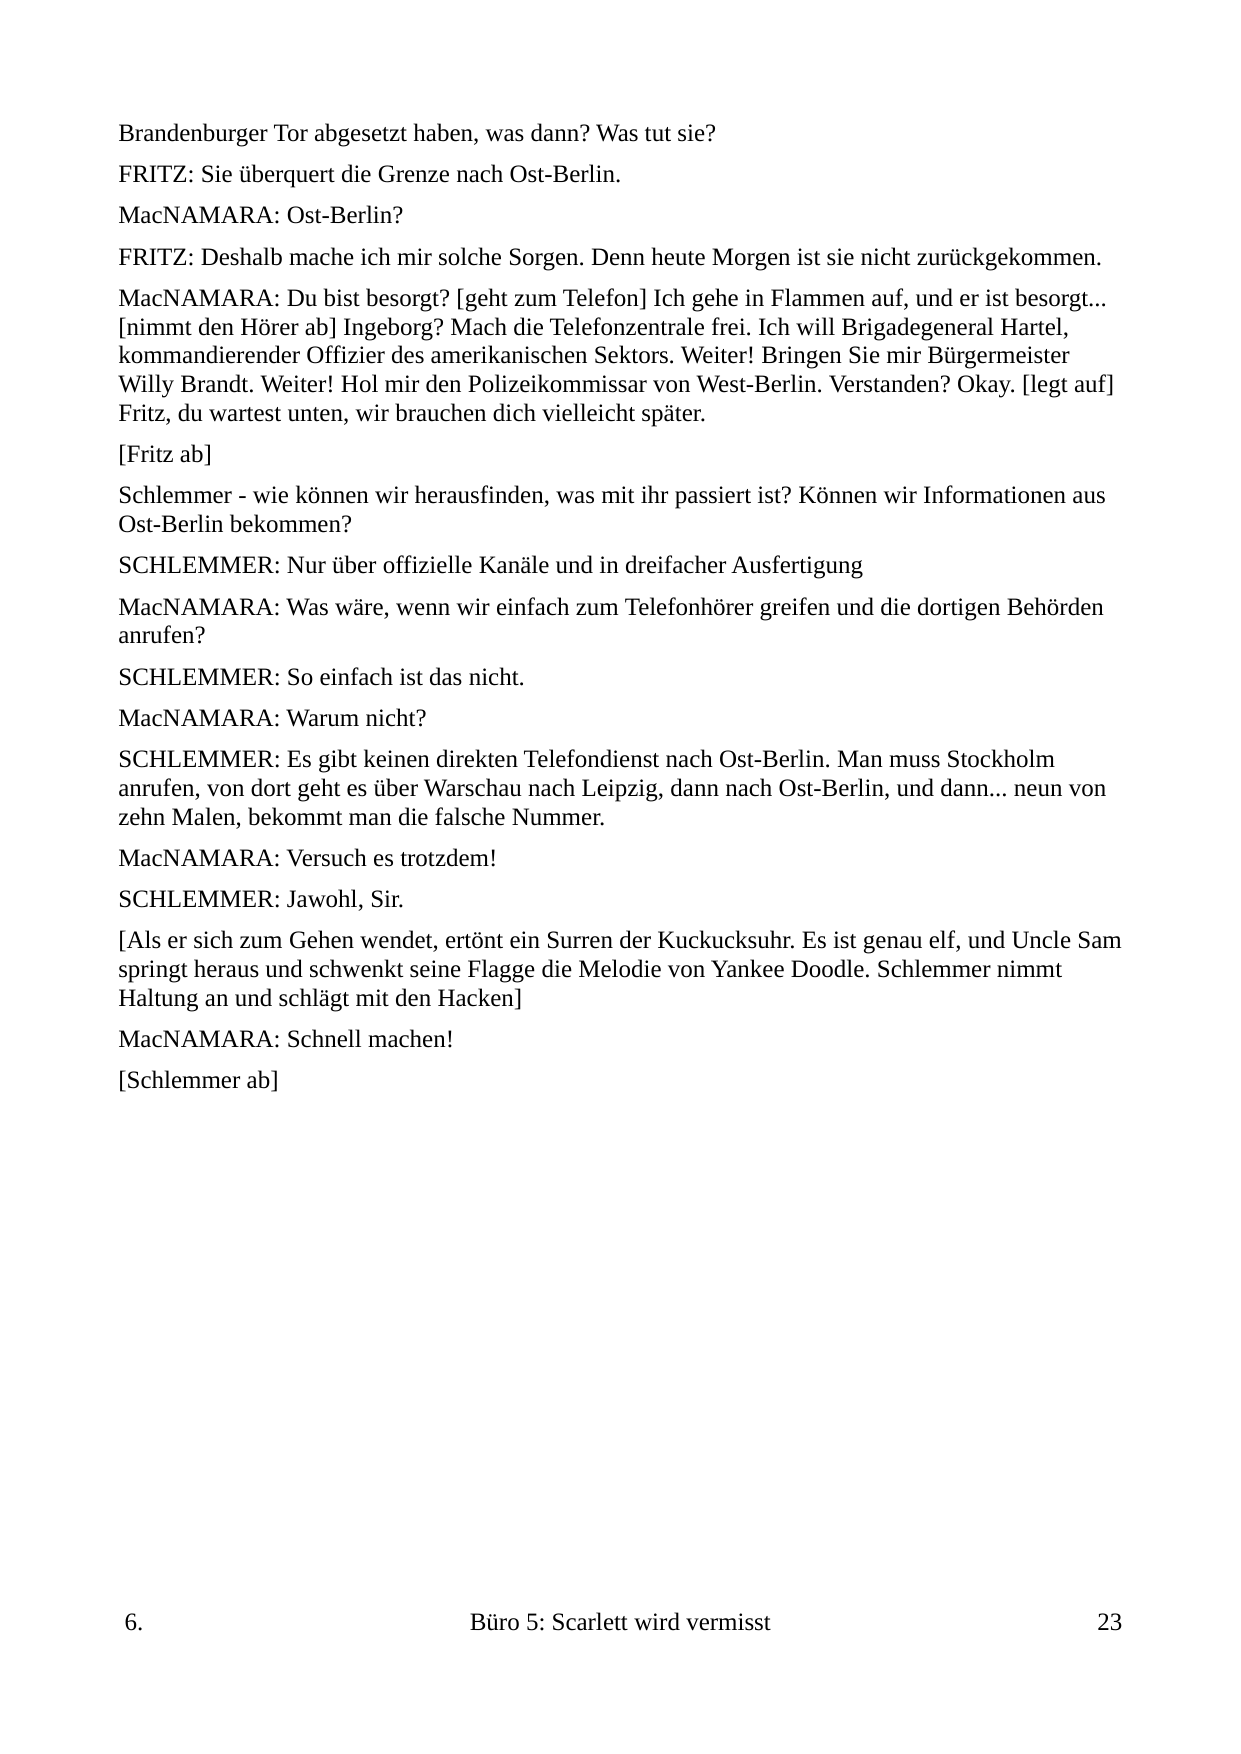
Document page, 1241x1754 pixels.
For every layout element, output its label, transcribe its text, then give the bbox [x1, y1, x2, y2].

text SCHLEMMER: So einfach ist das nicht. [118, 662, 1122, 691]
text FRITZ: Deshalb mache ich mir solche Sorgen. Denn heute Morgen ist sie nicht zurückgekommen. [118, 242, 1122, 271]
text MacNAMARA: Versuch es trotzdem! [118, 843, 1122, 872]
text SCHLEMMER: Es gibt keinen direkten Telefondienst nach Ost-Berlin. Man muss Stockholm anrufen, von dort geht es über Warschau nach Leipzig, dann nach Ost-Berlin, und dann... neun von zehn Malen, bekommt man die falsche Nummer. [118, 744, 1122, 831]
text [Fritz ab] [118, 439, 1122, 468]
text MacNAMARA: Ost-Berlin? [118, 201, 1122, 229]
text FRITZ: Sie überquert die Grenze nach Ost-Berlin. [118, 159, 1122, 188]
text [Als er sich zum Gehen wendet, ertönt ein Surren der Kuckucksuhr. Es ist genau elf, und Uncle Sam springt heraus und schwenkt seine Flagge die Melodie von Yankee Doodle. Schlemmer nimmt Haltung an und schlägt mit den Hacken] [118, 926, 1122, 1012]
text MacNAMARA: Was wäre, wenn wir einfach zum Telefonhörer greifen und die dortigen Behörden anrufen? [118, 592, 1122, 649]
text Brandenburger Tor abgesetzt haben, was dann? Was tut sie? [118, 118, 1122, 147]
text MacNAMARA: Du bist besorgt? [geht zum Telefon] Ich gehe in Flammen auf, und er ist besorgt... [nimmt den Hörer ab] Ingeborg? Mach die Telefonzentrale frei. Ich will Brigadegeneral Hartel, kommandierender Offizier des amerikanischen Sektors. Weiter! Bringen Sie mir Bürgermeister Willy Brandt. Weiter! Hol mir den Polizeikommissar von West-Berlin. Verstanden? Okay. [legt auf] Fritz, du wartest unten, wir brauchen dich vielleicht später. [118, 283, 1122, 427]
text SCHLEMMER: Jawohl, Sir. [118, 884, 1122, 913]
text [Schlemmer ab] [118, 1066, 1122, 1094]
text MacNAMARA: Warum nicht? [118, 703, 1122, 732]
text MacNAMARA: Schnell machen! [118, 1024, 1122, 1053]
text SCHLEMMER: Nur über offizielle Kanäle und in dreifacher Ausfertigung [118, 551, 1122, 579]
text Schlemmer - wie können wir herausfinden, was mit ihr passiert ist? Können wir Informationen aus Ost-Berlin bekommen? [118, 481, 1122, 538]
